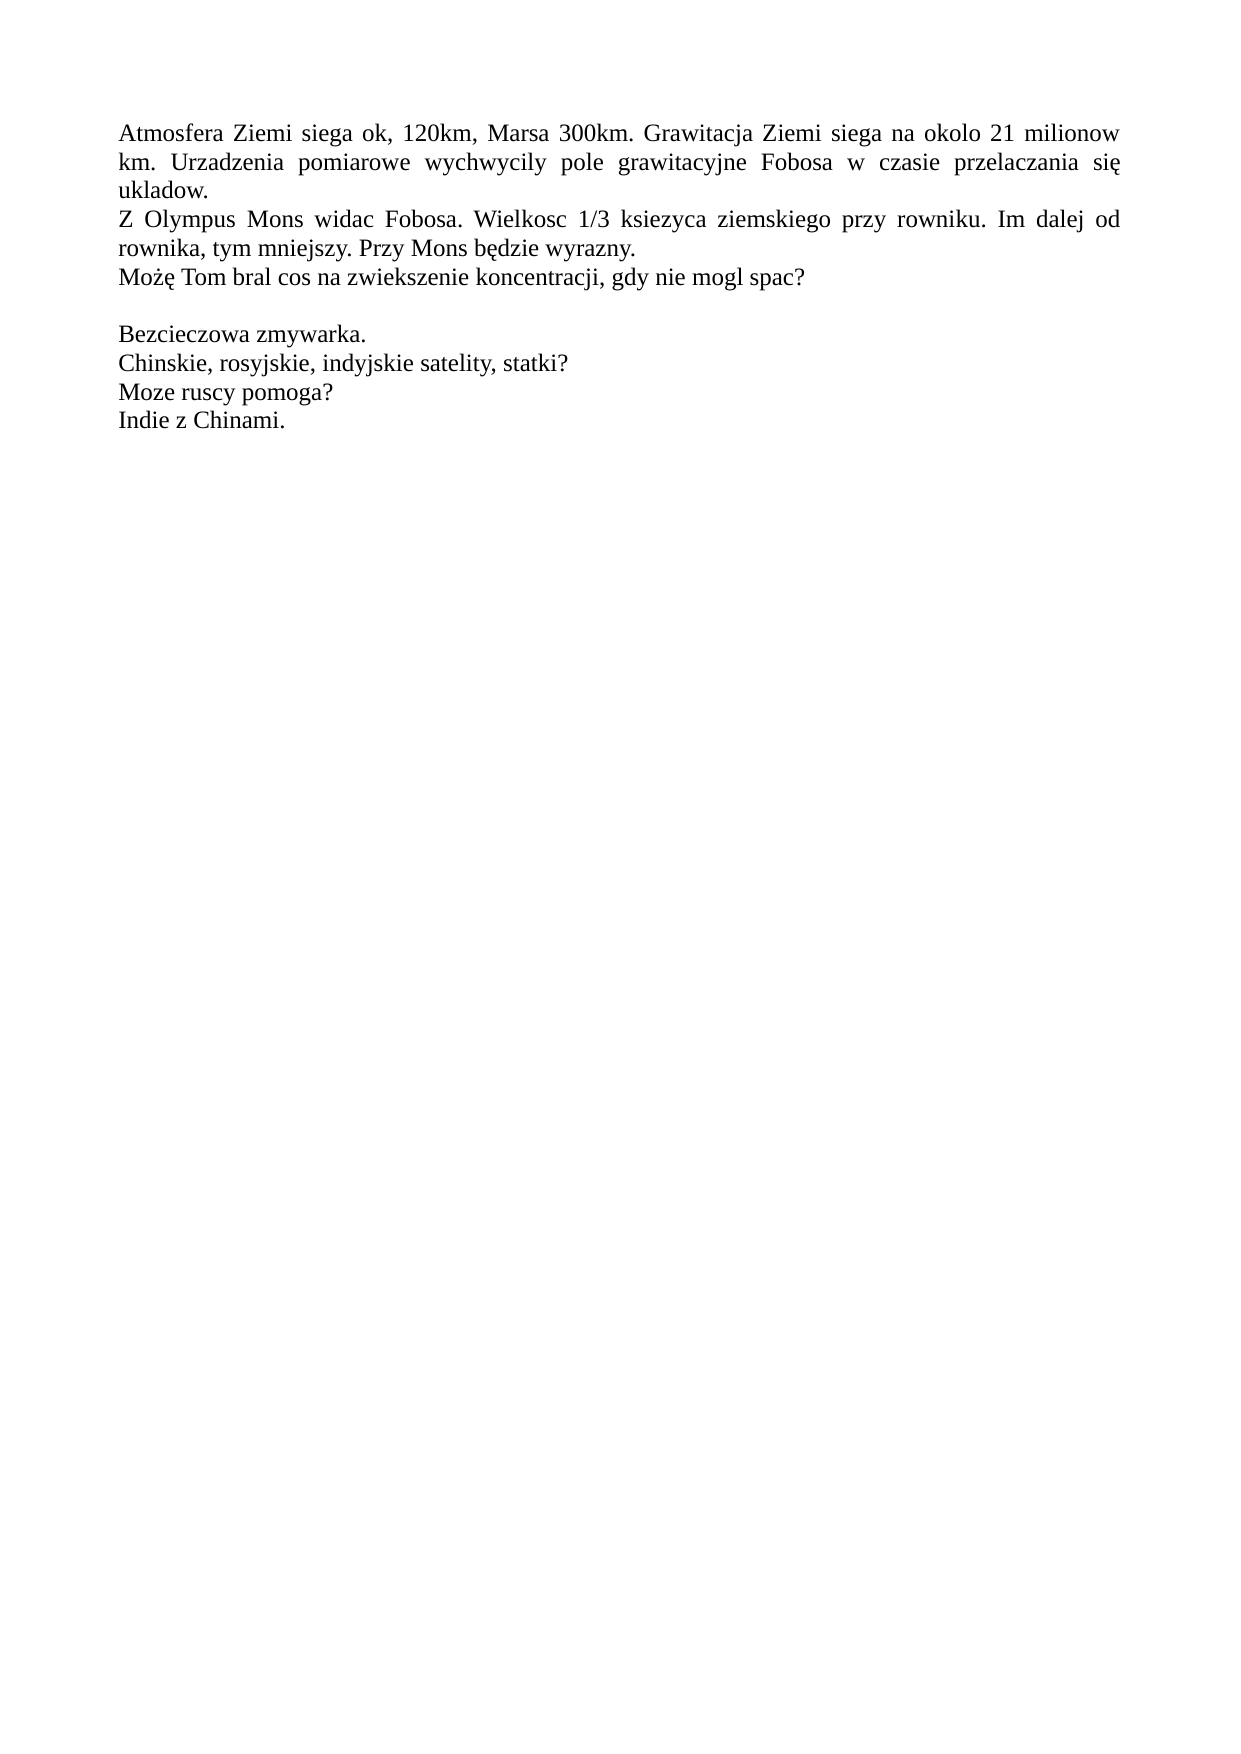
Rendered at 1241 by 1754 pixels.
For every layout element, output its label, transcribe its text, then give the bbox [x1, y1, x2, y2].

text Bezcieczowa zmywarka. [118, 319, 1122, 348]
text Możę Tom bral cos na zwiekszenie koncentracji, gdy nie mogl spac? [118, 262, 1122, 291]
text Moze ruscy pomoga? [118, 377, 1122, 406]
text Chinskie, rosyjskie, indyjskie satelity, statki? [118, 348, 1122, 377]
text Atmosfera Ziemi siega ok, 120km, Marsa 300km. Grawitacja Ziemi siega na okolo 21 milionow km. Urzadzenia pomiarowe wychwycily pole grawitacyjne Fobosa w czasie przelaczania się ukladow. [118, 118, 1122, 204]
text Indie z Chinami. [118, 406, 1122, 434]
text Z Olympus Mons widac Fobosa. Wielkosc 1/3 ksiezyca ziemskiego przy rowniku. Im dalej od rownika, tym mniejszy. Przy Mons będzie wyrazny. [118, 204, 1122, 262]
